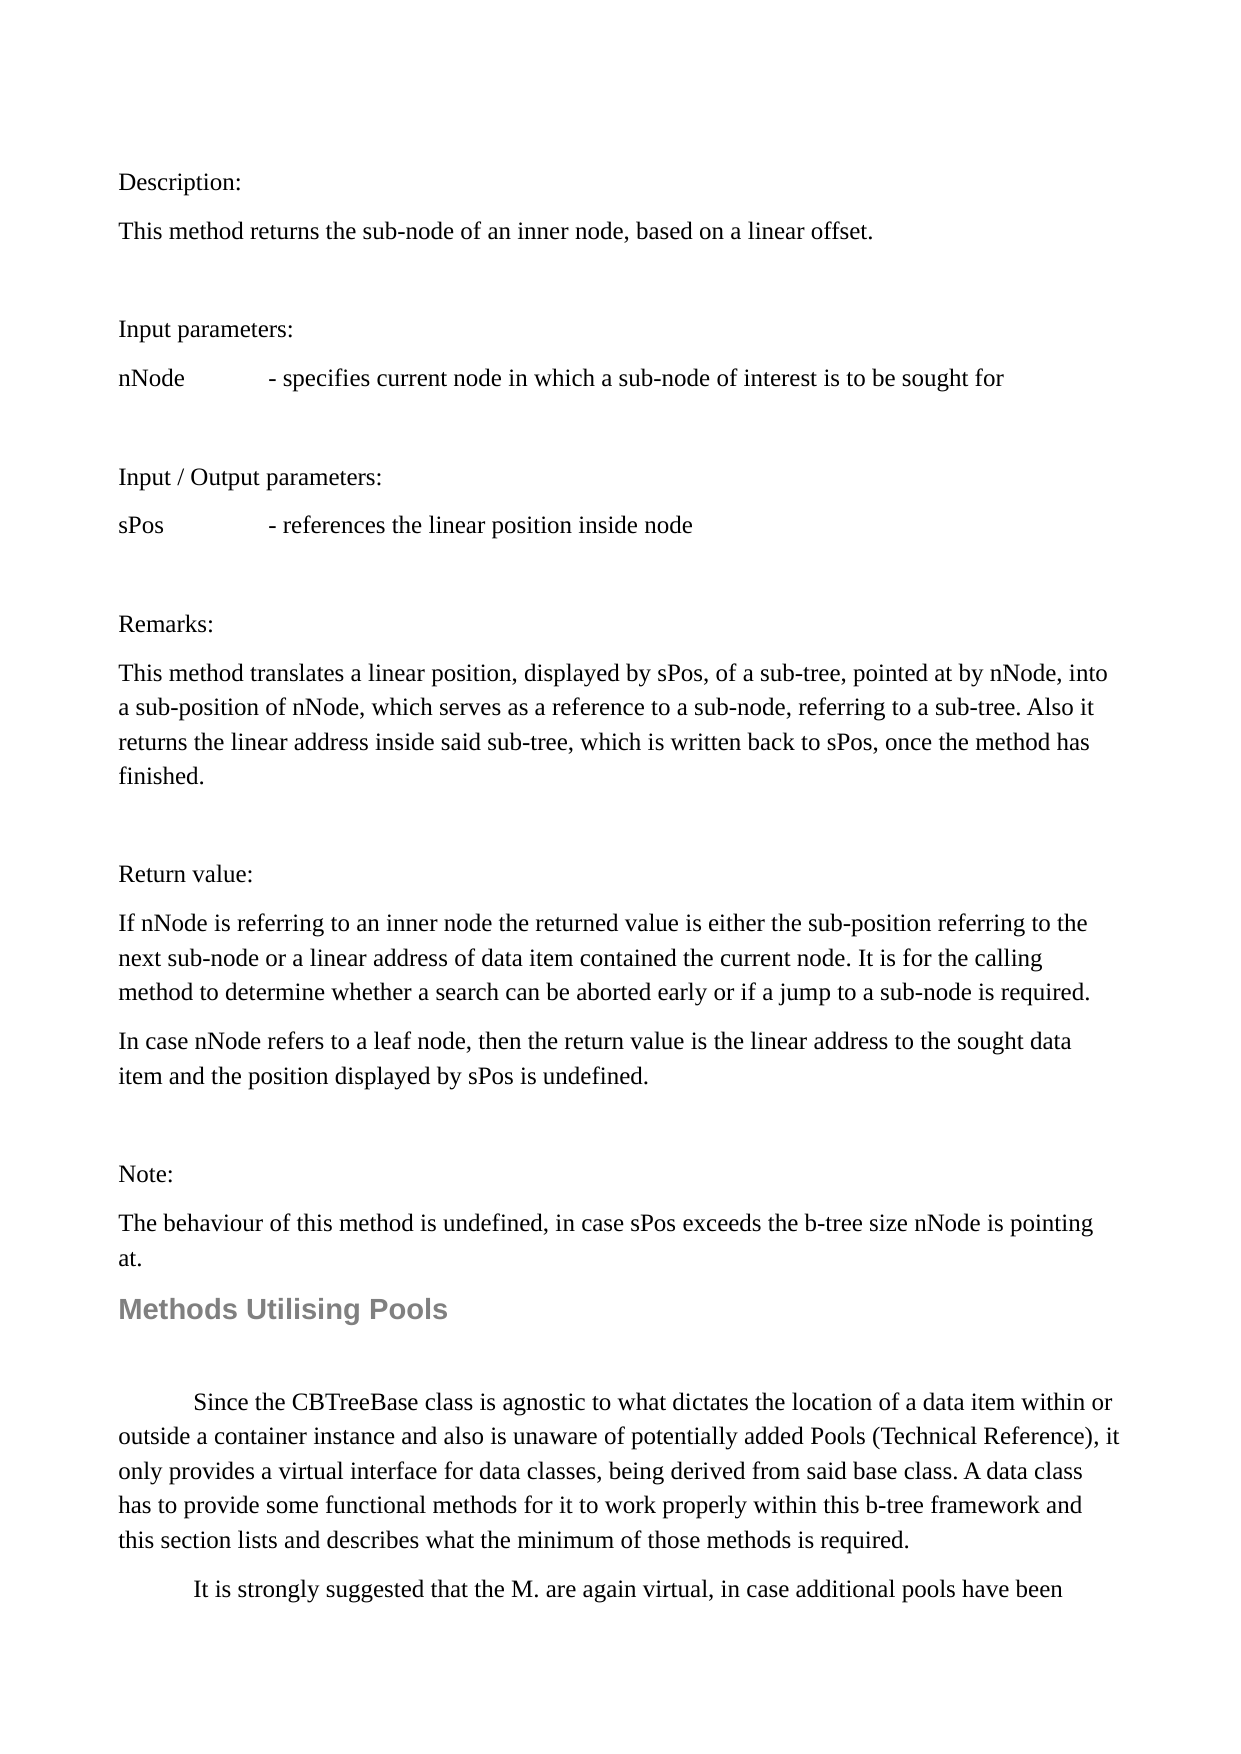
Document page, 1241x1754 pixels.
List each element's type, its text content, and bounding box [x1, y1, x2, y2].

text It is strongly suggested that the M. are again virtual, in case additional pools have been [118, 1574, 1122, 1602]
text Return value: [118, 859, 1122, 888]
text Remarks: [118, 609, 1122, 637]
text nNode - specifies current node in which a sub-node of interest is to be sought for [118, 363, 1122, 392]
text Note: [118, 1159, 1122, 1188]
subtitle Methods Utilising Pools [118, 1292, 1122, 1325]
text The behaviour of this method is undefined, in case sPos exceeds the b-tree size nNode is pointing at. [118, 1208, 1122, 1271]
text Input parameters: [118, 314, 1122, 343]
text sPos - references the linear position inside node [118, 511, 1122, 539]
text In case nNode refers to a leaf node, then the return value is the linear address to the sought data item and the position displayed by sPos is undefined. [118, 1026, 1122, 1090]
text Since the CBTreeBase class is agnostic to what dictates the location of a data item within or outside a container instance and also is unaware of potentially added Pools (Technical Reference), it only provides a virtual interface for data classes, being derived from said base class. A data class has to provide some functional methods for it to work properly within this b-tree framework and this section lists and describes what the minimum of those methods is required. [118, 1387, 1122, 1553]
text This method translates a linear position, displayed by sPos, of a sub-tree, pointed at by nNode, into a sub-position of nNode, which serves as a reference to a sub-node, referring to a sub-tree. Also it returns the linear address inside said sub-tree, which is written back to sPos, once the method has finished. [118, 658, 1122, 790]
text Input / Output parameters: [118, 462, 1122, 490]
text This method returns the sub-node of an inner node, based on a linear offset. [118, 216, 1122, 245]
text Description: [118, 167, 1122, 196]
text If nNode is referring to an inner node the returned value is either the sub-position referring to the next sub-node or a linear address of data item contained the current node. It is for the calling method to determine whether a search can be aborted early or if a jump to a sub-node is required. [118, 908, 1122, 1006]
